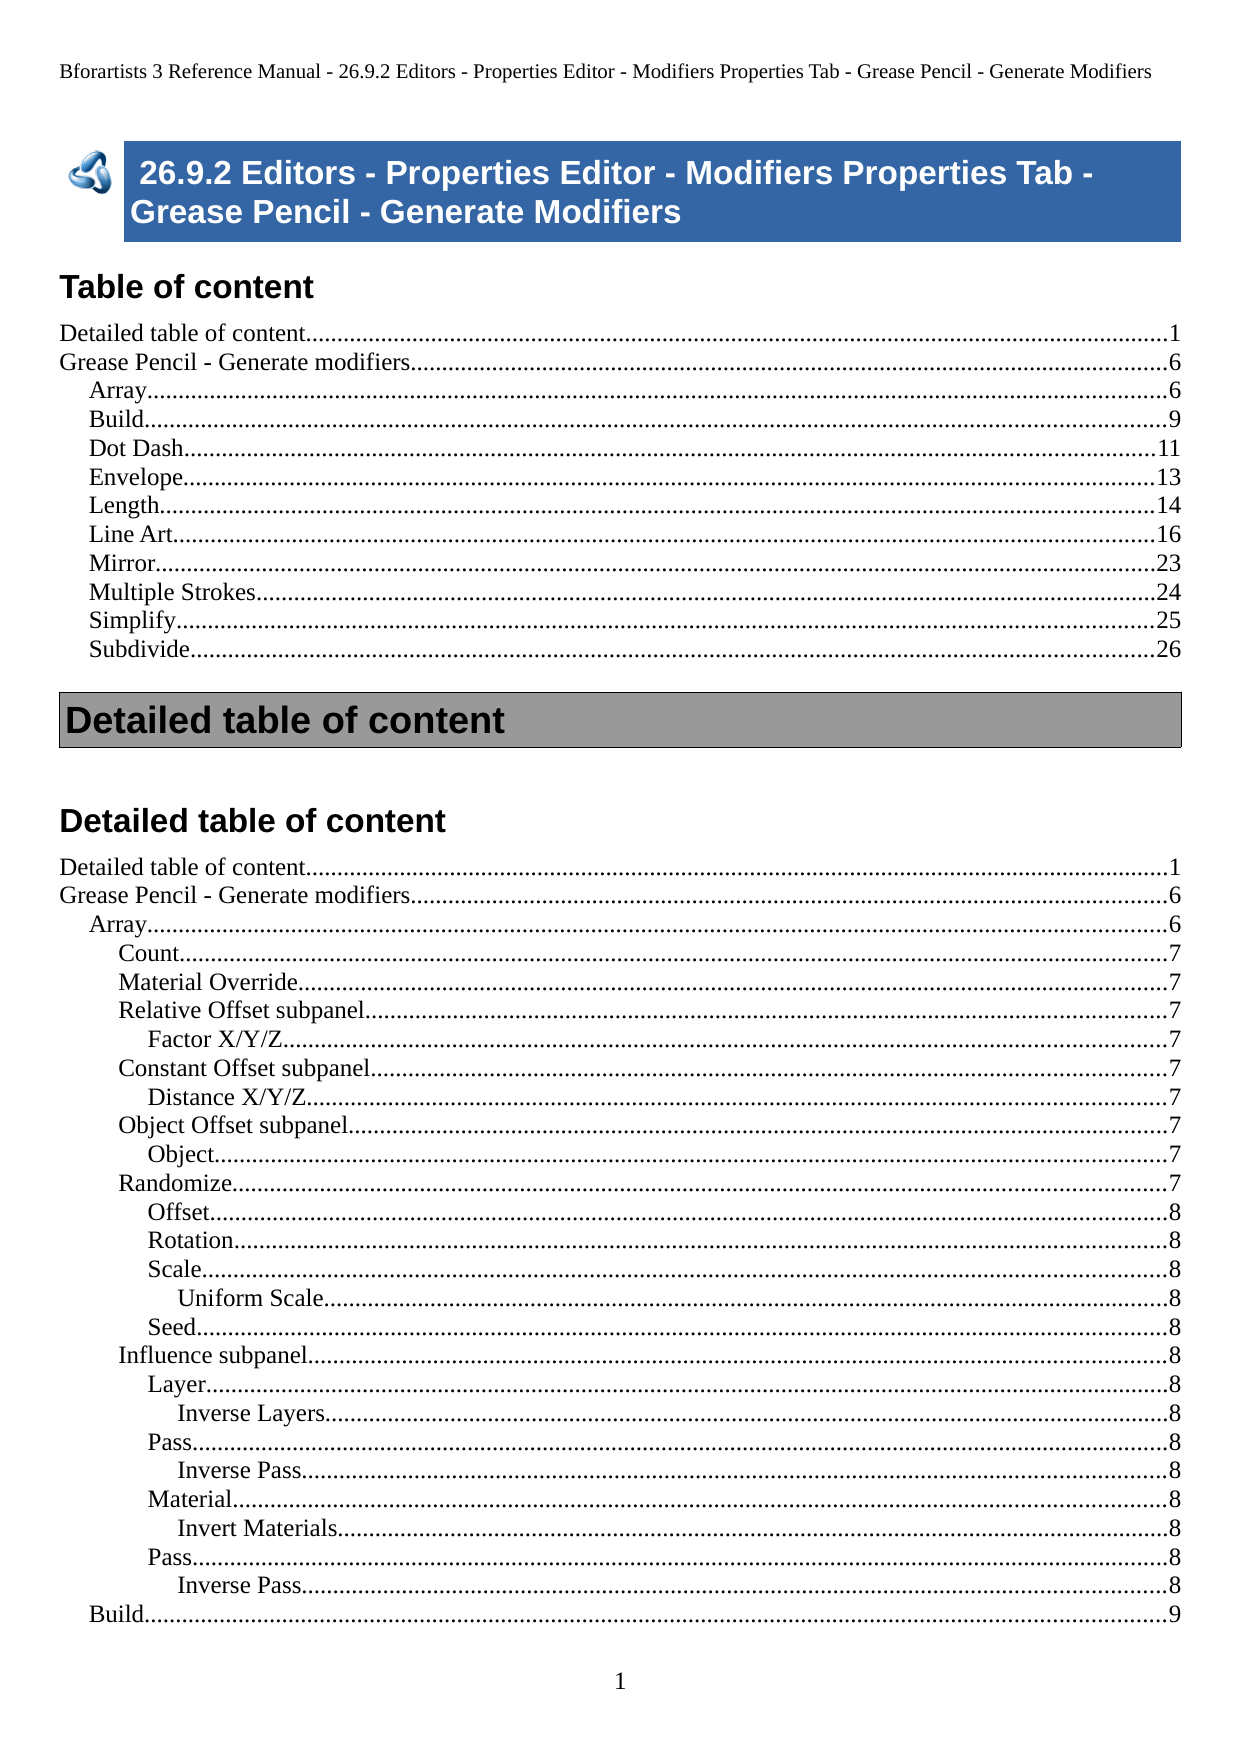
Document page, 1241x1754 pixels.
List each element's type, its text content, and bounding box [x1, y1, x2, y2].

text Inverse Pass 8 [177, 1455, 1181, 1484]
text Constant Offset subpanel 7 [118, 1053, 1181, 1082]
subtitle Detailed table of content [59, 801, 1181, 839]
text Pass 8 [147, 1427, 1181, 1455]
text Simplify 25 [88, 605, 1181, 634]
text Grease Pencil - Generate modifiers 6 [59, 880, 1181, 909]
text Rotation 8 [147, 1225, 1181, 1254]
text Array 6 [88, 375, 1181, 404]
text Line Art 16 [88, 519, 1181, 548]
text Object Offset subpanel 7 [118, 1110, 1181, 1139]
text Dot Dash 11 [88, 433, 1181, 462]
text Relative Offset subpanel 7 [118, 995, 1181, 1024]
text Scale 8 [147, 1254, 1181, 1283]
text Multiple Strokes 24 [88, 577, 1181, 605]
text Envelope 13 [88, 462, 1181, 490]
text Invert Materials 8 [177, 1513, 1181, 1542]
text Distance X/Y/Z 7 [147, 1082, 1181, 1110]
table_header [59, 141, 124, 242]
text Factor X/Y/Z 7 [147, 1024, 1181, 1053]
text Seed 8 [147, 1312, 1181, 1340]
picture [65, 147, 114, 197]
text Material Override 7 [118, 967, 1181, 995]
text Grease Pencil - Generate modifiers 6 [59, 347, 1181, 375]
text Object 7 [147, 1139, 1181, 1168]
text Randomize 7 [118, 1168, 1181, 1197]
text Detailed table of content 1 [59, 318, 1181, 347]
text Array 6 [88, 909, 1181, 938]
text Detailed table of content 1 [59, 852, 1181, 880]
text Pass 8 [147, 1542, 1181, 1570]
text Influence subpanel 8 [118, 1340, 1181, 1369]
text Build 9 [88, 404, 1181, 433]
table_header Detailed table of content [60, 693, 1181, 747]
table_header 26.9.2 Editors - Properties Editor - Modifiers Properties Tab - Grease Pencil - Generate Modifiers [124, 141, 1181, 242]
subtitle Table of content [59, 267, 1181, 305]
text Length 14 [88, 490, 1181, 519]
text Count 7 [118, 938, 1181, 967]
text Mirror 23 [88, 548, 1181, 577]
text Inverse Pass 8 [177, 1570, 1181, 1599]
text Uniform Scale 8 [177, 1283, 1181, 1312]
text Material 8 [147, 1484, 1181, 1513]
text Subdivide 26 [88, 634, 1181, 663]
text Layer 8 [147, 1369, 1181, 1398]
text Build 9 [88, 1599, 1181, 1628]
text Inverse Layers 8 [177, 1398, 1181, 1427]
text Offset 8 [147, 1197, 1181, 1225]
